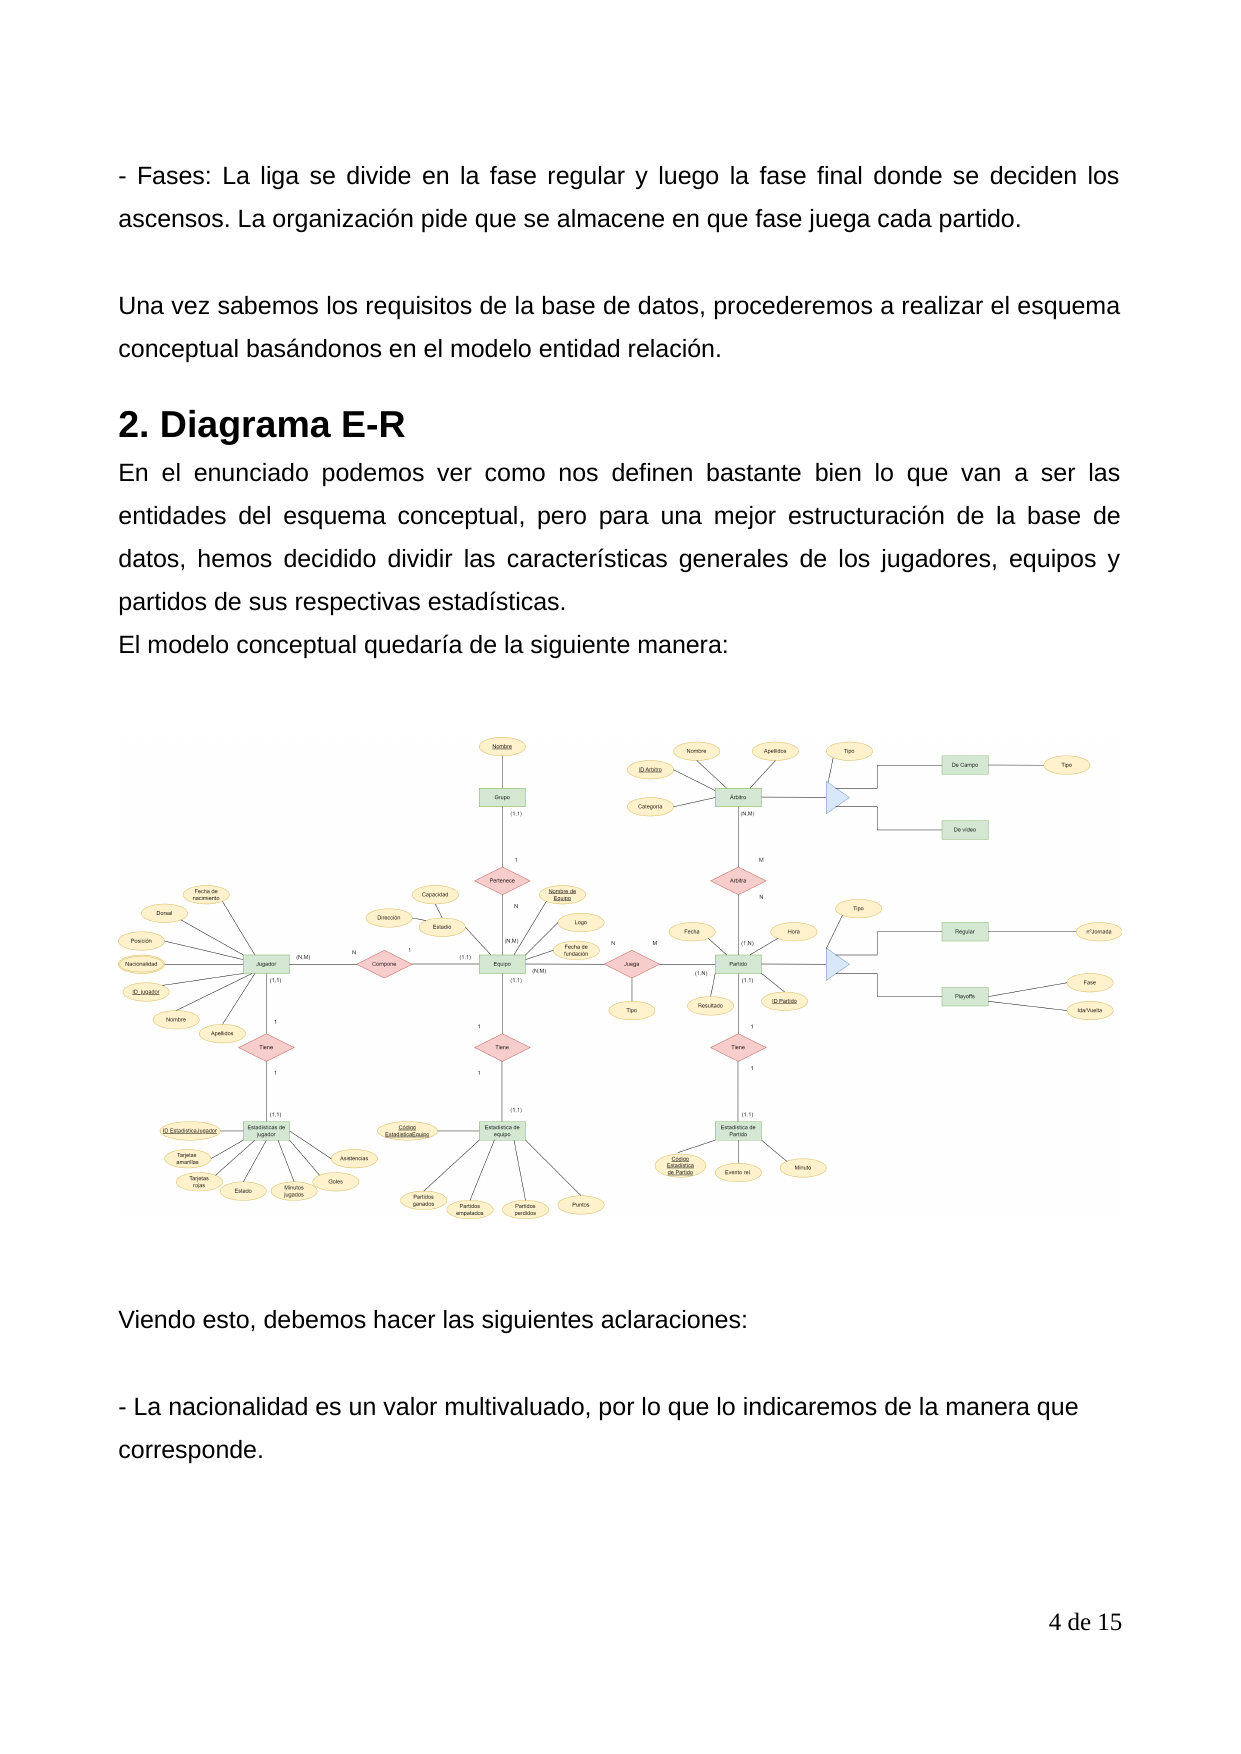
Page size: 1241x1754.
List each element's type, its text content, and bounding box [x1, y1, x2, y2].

text En el enunciado podemos ver como nos definen bastante bien lo que van a ser las entidades del esquema conceptual, pero para una mejor estructuración de la base de datos, hemos decidido dividir las características generales de los jugadores, equipos y partidos de sus respectivas estadísticas. [118, 457, 1122, 616]
text El modelo conceptual quedaría de la siguiente manera: [118, 630, 1122, 659]
picture [118, 737, 1123, 1219]
text - La nacionalidad es un valor multivaluado, por lo que lo indicaremos de la manera que corresponde. [118, 1391, 1122, 1463]
text Viendo esto, debemos hacer las siguientes aclaraciones: [118, 1305, 1122, 1334]
subtitle 2. Diagrama E-R [118, 402, 1122, 445]
text - Fases: La liga se divide en la fase regular y luego la fase final donde se deciden los ascensos. La organización pide que se almacene en que fase juega cada partido. [118, 161, 1122, 233]
text Una vez sabemos los requisitos de la base de datos, procederemos a realizar el esquema conceptual basándonos en el modelo entidad relación. [118, 291, 1122, 362]
